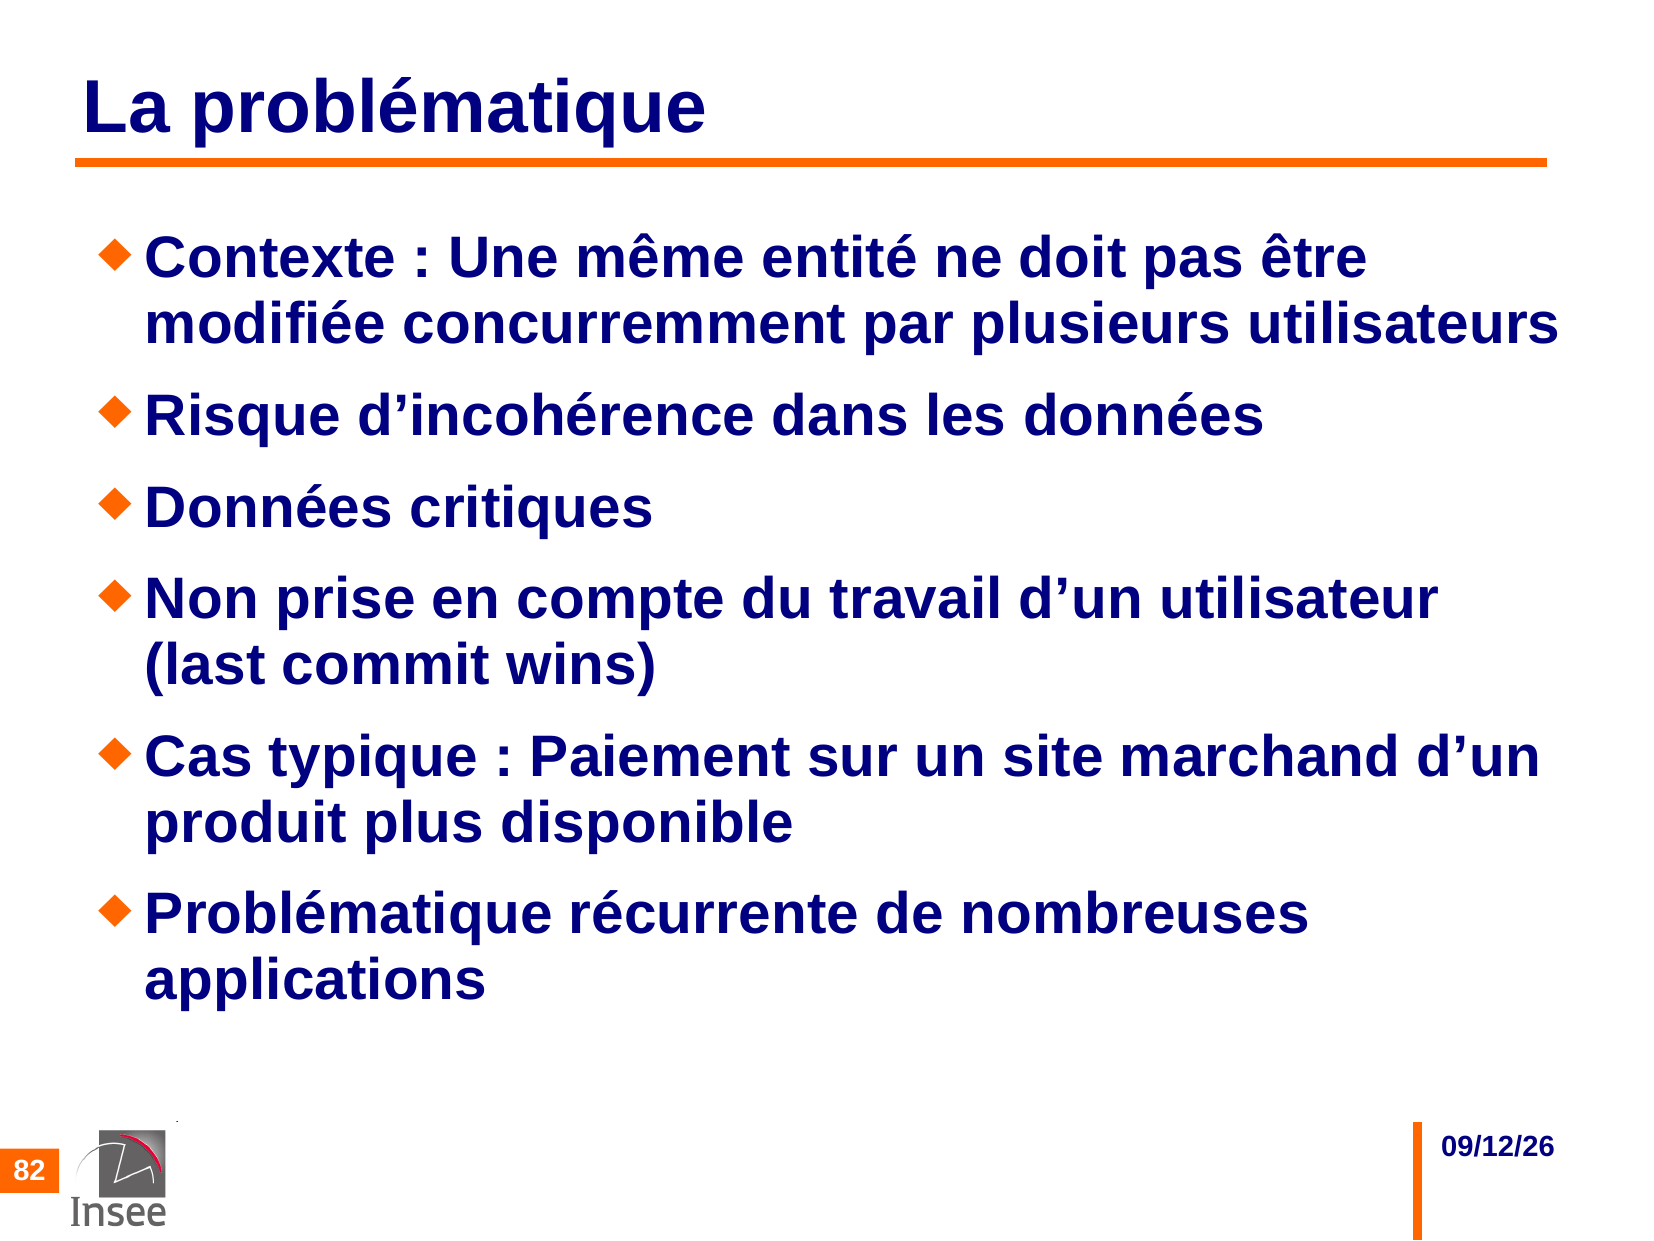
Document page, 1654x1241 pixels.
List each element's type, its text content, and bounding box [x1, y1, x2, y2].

title La problématique [82, 49, 1619, 163]
list Contexte : Une même entité ne doit pas être modifiée concurremment par plusieurs utilisateurs Risque d’incohérence dans les données Données critiques Non prise en compte du travail d’un utilisateur (last commit wins) Cas typique : Paiement sur un site marchand d’un produit plus disponible Problématique récurrente de nombreuses applications [82, 224, 1571, 1063]
picture [62, 1121, 178, 1241]
